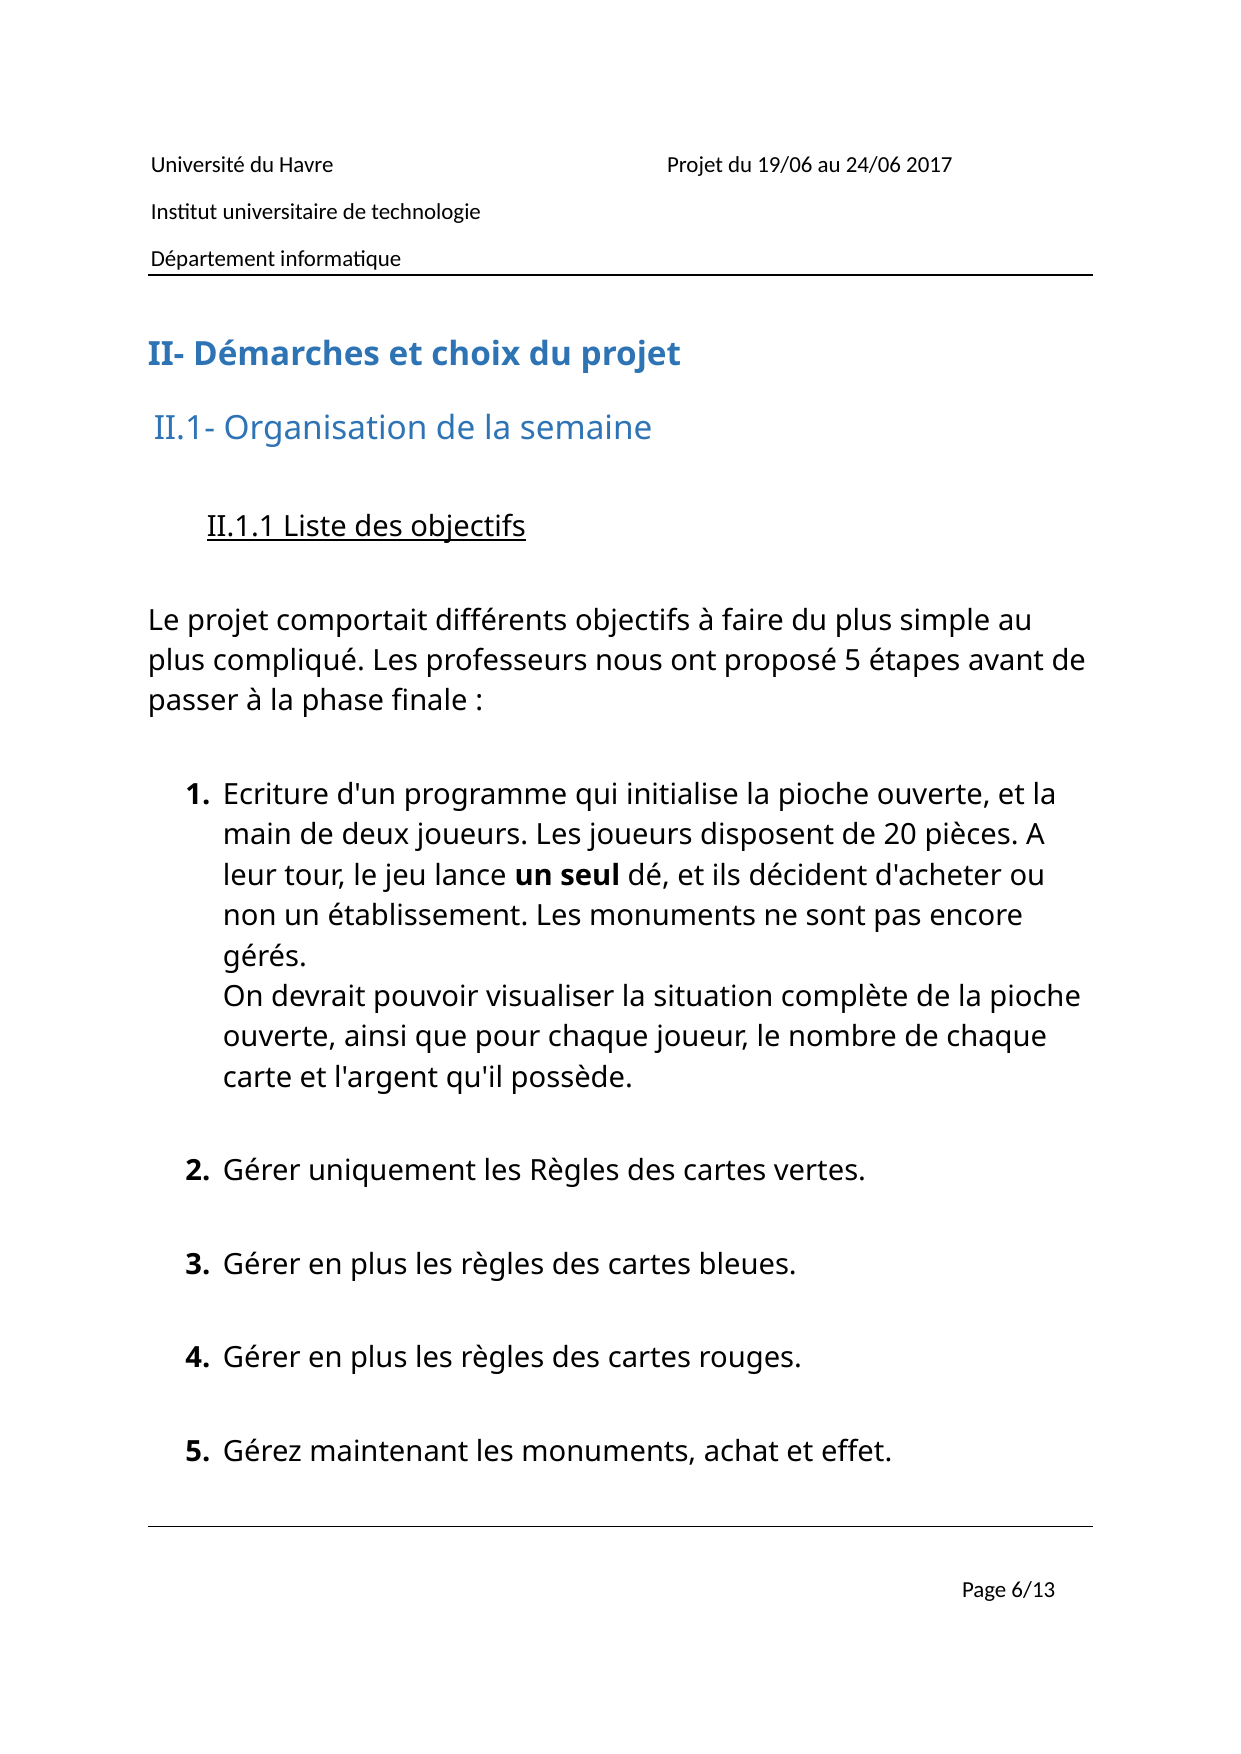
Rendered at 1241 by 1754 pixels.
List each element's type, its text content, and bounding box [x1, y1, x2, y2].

subtitle II.1- Organisation de la semaine [148, 404, 1093, 449]
subtitle Ecriture d'un programme qui initialise la pioche ouverte, et la main de deux joueurs. Les joueurs disposent de 20 pièces. A leur tour, le jeu lance un seul dé, et ils décident d'acheter ou non un établissement. Les monuments ne sont pas encore gérés. On devrait pouvoir visualiser la situation complète de la pioche ouverte, ainsi que pour chaque joueur, le nombre de chaque carte et l'argent qu'il possède. [185, 773, 1093, 1096]
subtitle II.1.1 Liste des objectifs [148, 505, 1093, 545]
subtitle Le projet comportait différents objectifs à faire du plus simple au plus compliqué. Les professeurs nous ont proposé 5 étapes avant de passer à la phase finale : [148, 599, 1093, 719]
subtitle Gérez maintenant les monuments, achat et effet. [185, 1430, 1093, 1470]
subtitle Gérer uniquement les Règles des cartes vertes. [185, 1150, 1093, 1189]
subtitle Gérer en plus les règles des cartes rouges. [185, 1337, 1093, 1376]
subtitle II- Démarches et choix du projet [148, 330, 1093, 376]
subtitle Gérer en plus les règles des cartes bleues. [185, 1243, 1093, 1283]
